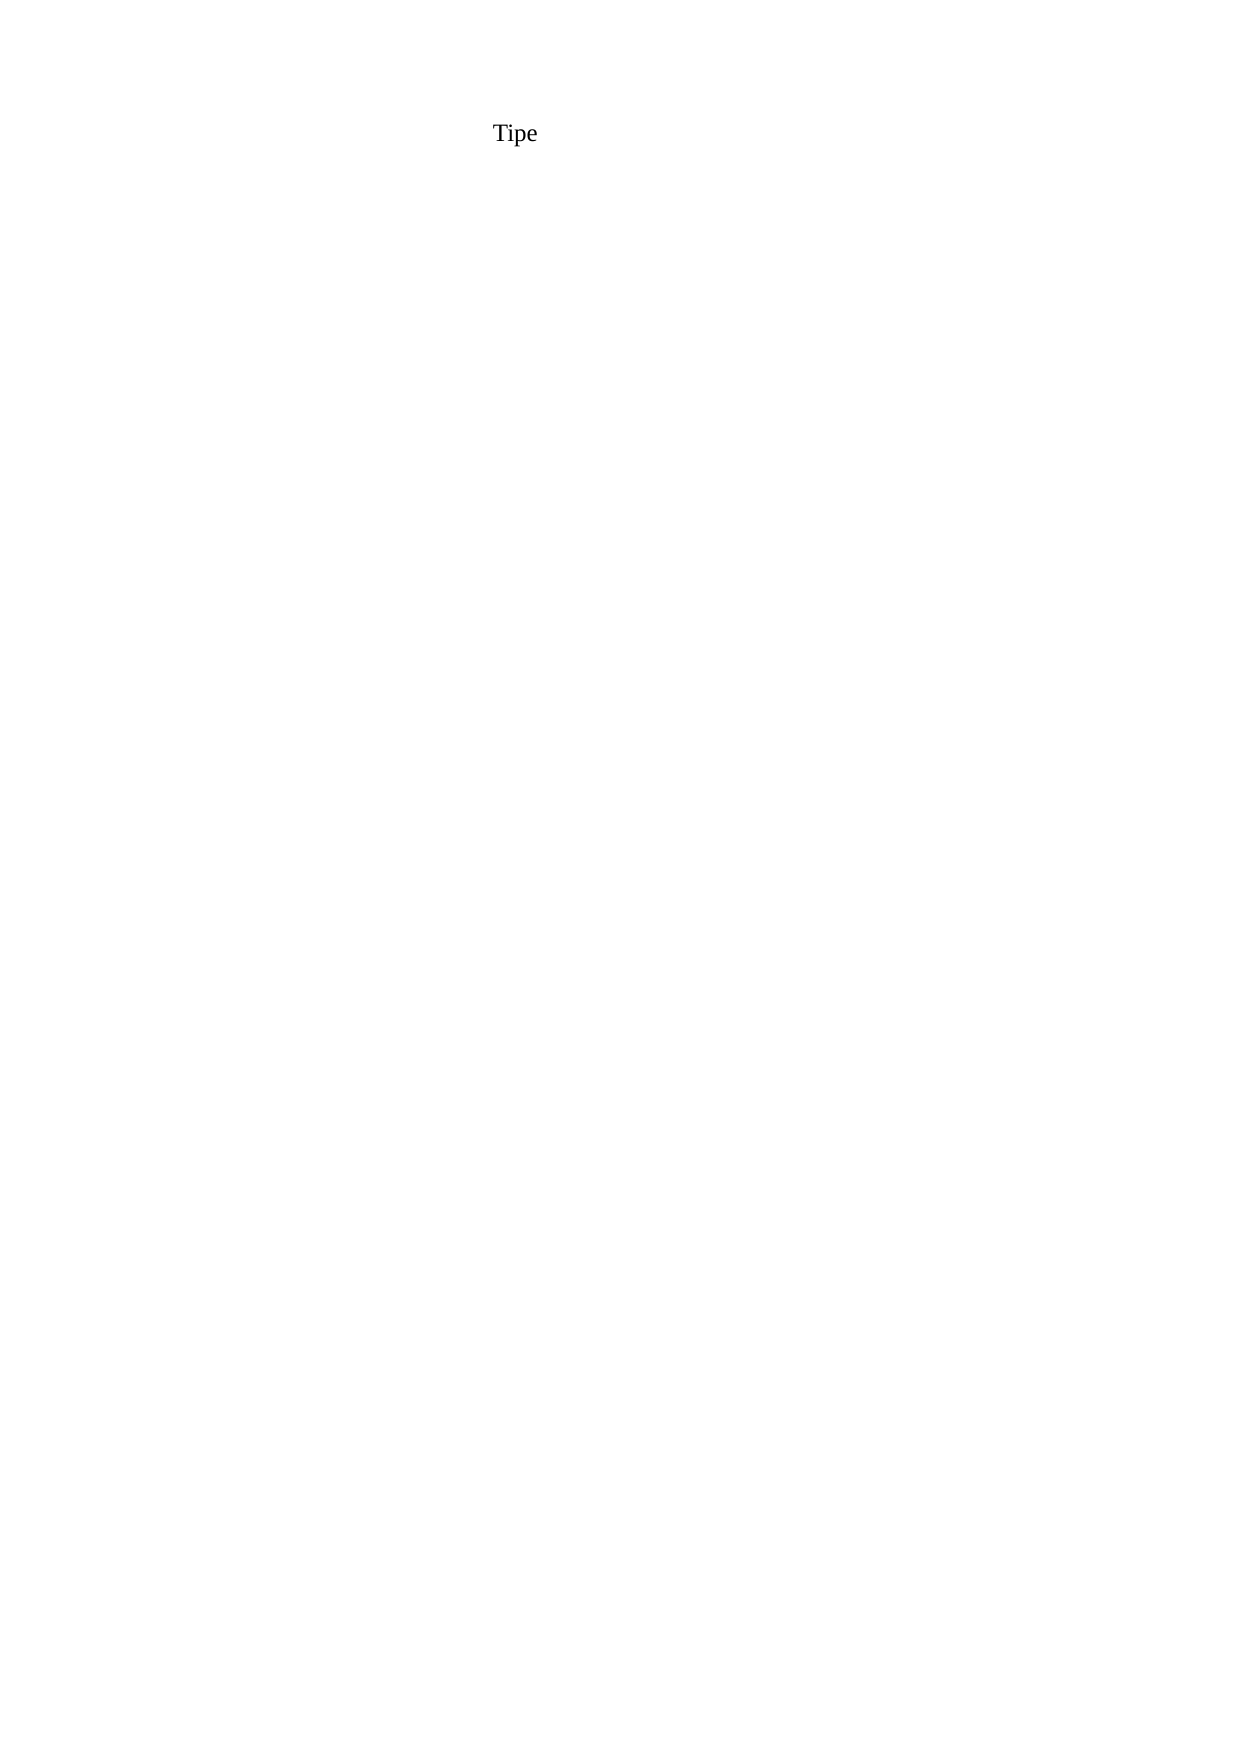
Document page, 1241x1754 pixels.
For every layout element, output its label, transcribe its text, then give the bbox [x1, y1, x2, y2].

text Tipe [118, 118, 1122, 147]
